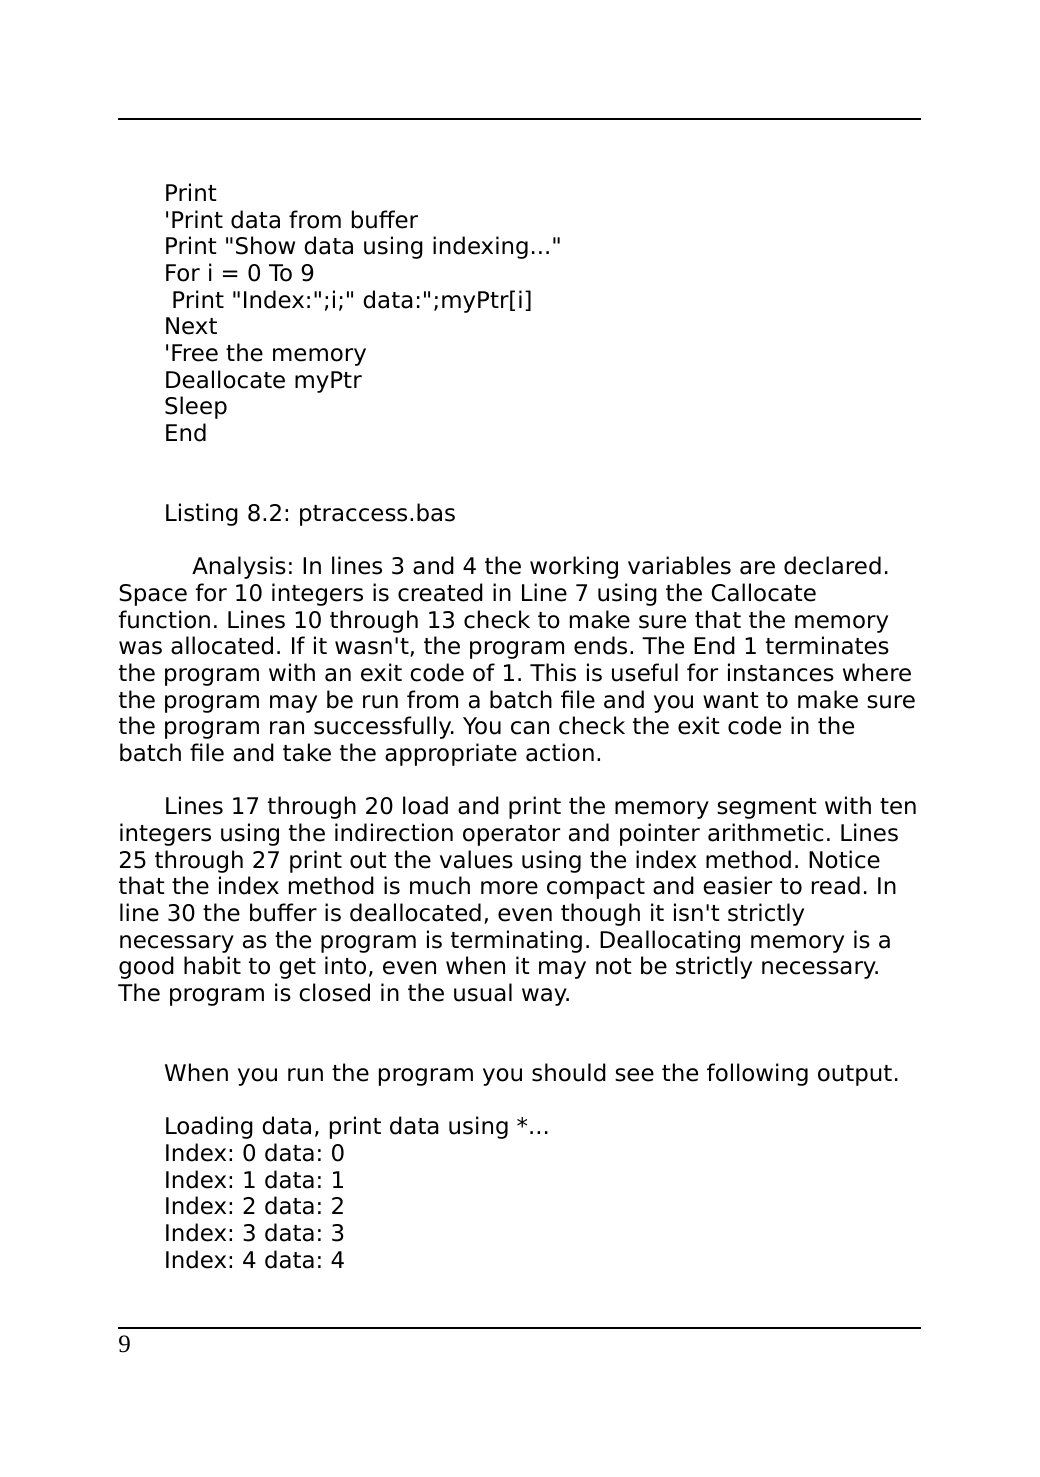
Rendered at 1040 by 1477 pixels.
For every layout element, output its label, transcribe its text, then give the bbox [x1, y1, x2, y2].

text Index: 3 data: 3 [118, 1220, 921, 1247]
text Loading data, print data using *... [118, 1113, 921, 1140]
text When you run the program you should see the following output. [118, 1060, 921, 1087]
text Sleep [118, 393, 921, 420]
text End [118, 420, 921, 447]
text Print "Index:";i;" data:";myPtr[i] [118, 287, 921, 313]
text Index: 1 data: 1 [118, 1167, 921, 1193]
text Analysis: In lines 3 and 4 the working variables are declared. Space for 10 integers is created in Line 7 using the Callocate function. Lines 10 through 13 check to make sure that the memory was allocated. If it wasn't, the program ends. The End 1 terminates the program with an exit code of 1. This is useful for instances where the program may be run from a batch file and you want to make sure the program ran successfully. You can check the exit code in the batch file and take the appropriate action. [118, 553, 921, 767]
text For i = 0 To 9 [118, 260, 921, 287]
text Index: 2 data: 2 [118, 1193, 921, 1220]
text Deallocate myPtr [118, 367, 921, 393]
text Index: 0 data: 0 [118, 1140, 921, 1167]
text Next [118, 313, 921, 340]
text Listing 8.2: ptraccess.bas [118, 500, 921, 527]
text 'Print data from buffer [118, 207, 921, 233]
text Print "Show data using indexing..." [118, 233, 921, 260]
text Index: 4 data: 4 [118, 1247, 921, 1273]
text Print [118, 180, 921, 207]
text 'Free the memory [118, 340, 921, 367]
text Lines 17 through 20 load and print the memory segment with ten integers using the indirection operator and pointer arithmetic. Lines 25 through 27 print out the values using the index method. Notice that the index method is much more compact and easier to read. In line 30 the buffer is deallocated, even though it isn't strictly necessary as the program is terminating. Deallocating memory is a good habit to get into, even when it may not be strictly necessary. The program is closed in the usual way. [118, 793, 921, 1007]
